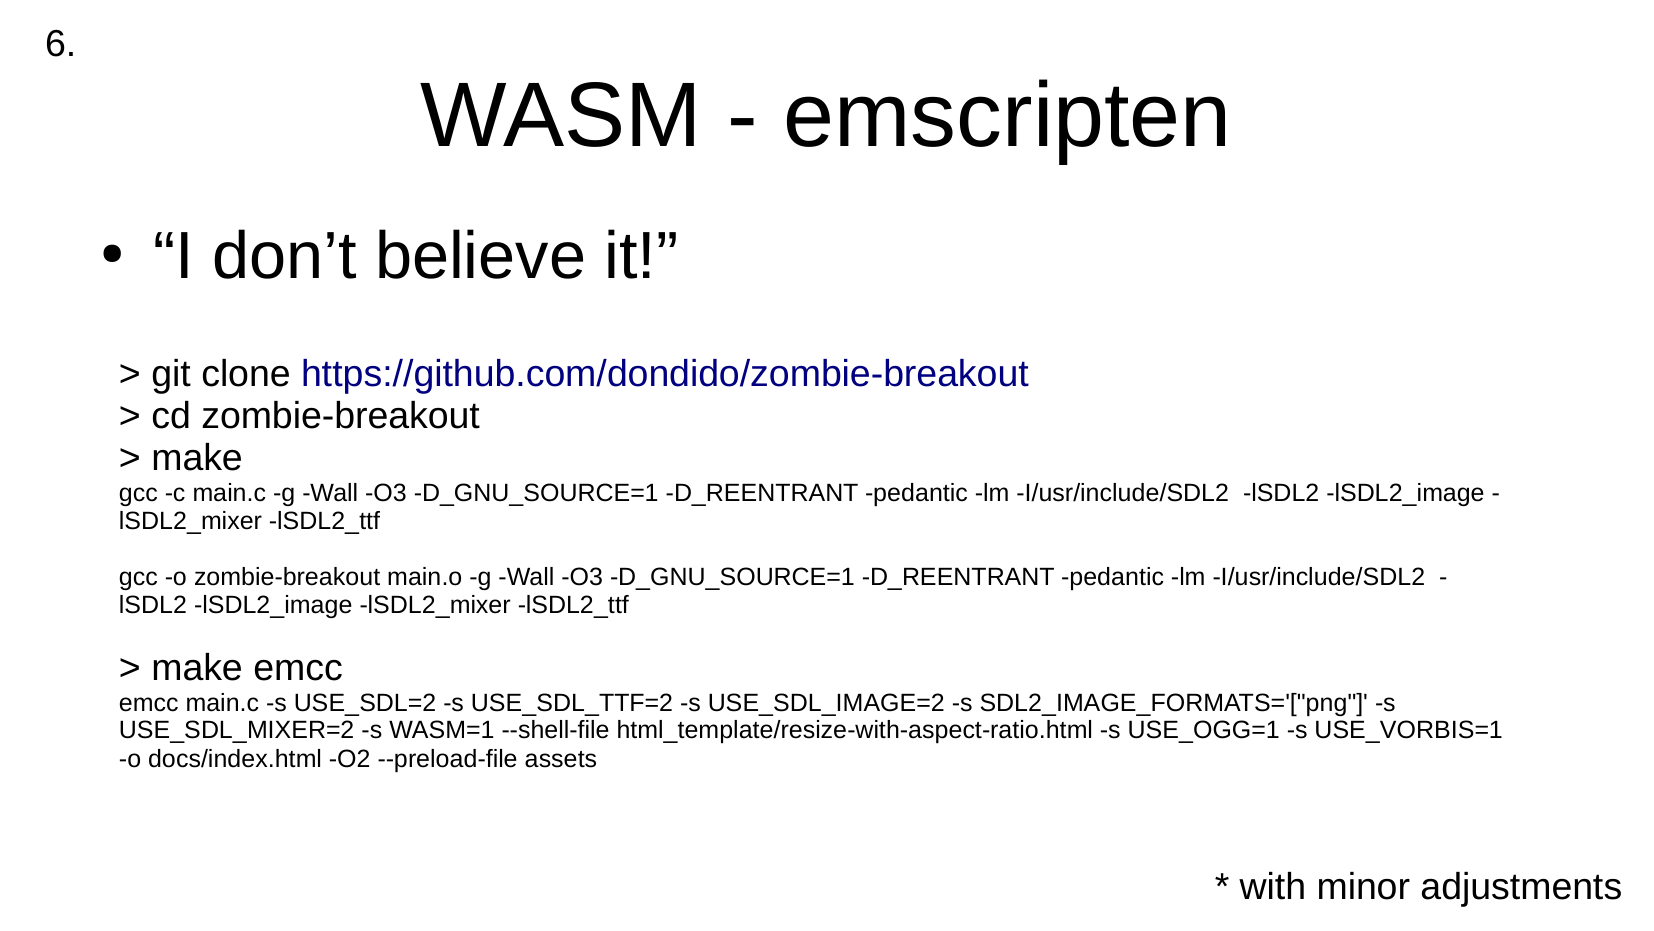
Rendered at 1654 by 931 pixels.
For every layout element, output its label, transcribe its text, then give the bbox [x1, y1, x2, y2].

text_box > git clone https://github.com/dondido/zombie-breakout > cd zombie-breakout > make gcc -c main.c -g -Wall -O3 -D_GNU_SOURCE=1 -D_REENTRANT -pedantic -lm -I/usr/include/SDL2 -lSDL2 -lSDL2_image -lSDL2_mixer -lSDL2_ttf gcc -o zombie-breakout main.o -g -Wall -O3 -D_GNU_SOURCE=1 -D_REENTRANT -pedantic -lm -I/usr/include/SDL2 -lSDL2 -lSDL2_image -lSDL2_mixer -lSDL2_ttf > make emcc emcc main.c -s USE_SDL=2 -s USE_SDL_TTF=2 -s USE_SDL_IMAGE=2 -s SDL2_IMAGE_FORMATS='["png"]' -s USE_SDL_MIXER=2 -s WASM=1 --shell-file html_template/resize-with-aspect-ratio.html -s USE_OGG=1 -s USE_VORBIS=1 -o docs/index.html -O2 --preload-file assets [104, 345, 1531, 822]
title WASM - emscripten [82, 37, 1571, 193]
list “I don’t believe it!” [82, 217, 1571, 758]
text_box * with minor adjustments [1200, 858, 1638, 916]
text_box 6. [30, 15, 92, 72]
